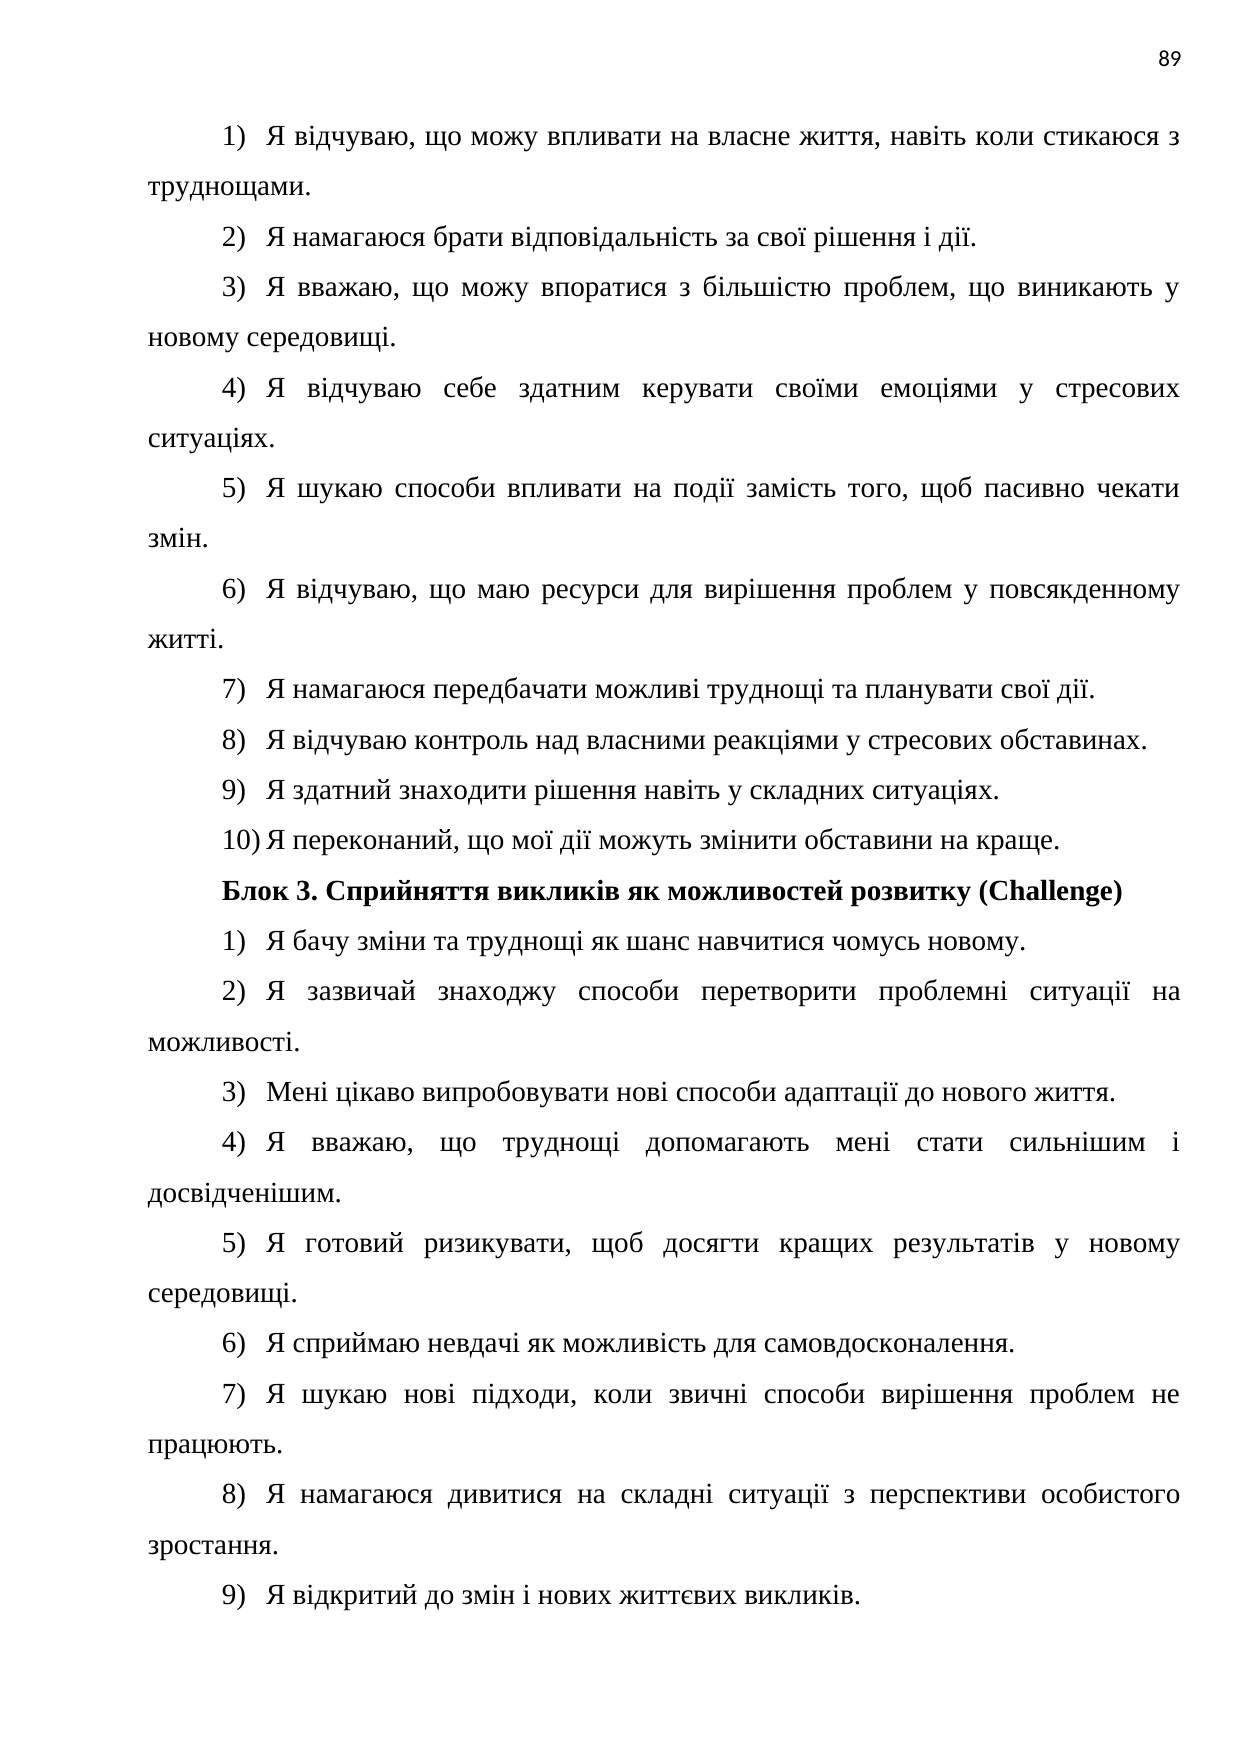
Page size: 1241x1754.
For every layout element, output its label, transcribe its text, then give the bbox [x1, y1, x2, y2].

list Я готовий ризикувати, щоб досягти кращих результатів у новому середовищі. [148, 1225, 1181, 1309]
list Я відчуваю, що маю ресурси для вирішення проблем у повсякденному житті. [148, 571, 1181, 655]
list Мені цікаво випробовувати нові способи адаптації до нового життя. [148, 1074, 1181, 1108]
list Я намагаюся брати відповідальність за свої рішення і дії. [148, 219, 1181, 252]
list Я відчуваю, що можу впливати на власне життя, навіть коли стикаюся з труднощами. [148, 118, 1181, 202]
list Я намагаюся передбачати можливі труднощі та планувати свої дії. [148, 672, 1181, 705]
list Я відкритий до змін і нових життєвих викликів. [148, 1577, 1181, 1611]
list Я бачу зміни та труднощі як шанс навчитися чомусь новому. [148, 923, 1181, 957]
list Я вважаю, що можу впоратися з більшістю проблем, що виникають у новому середовищі. [148, 269, 1181, 353]
list Я відчуваю контроль над власними реакціями у стресових обставинах. [148, 722, 1181, 755]
list Я переконаний, що мої дії можуть змінити обставини на краще. [148, 822, 1181, 856]
list Я сприймаю невдачі як можливість для самовдосконалення. [148, 1326, 1181, 1359]
list Я шукаю нові підходи, коли звичні способи вирішення проблем не працюють. [148, 1376, 1181, 1460]
list Я здатний знаходити рішення навіть у складних ситуаціях. [148, 772, 1181, 806]
text Блок 3. Сприйняття викликів як можливостей розвитку (Challenge) [148, 873, 1181, 906]
list Я шукаю способи впливати на події замість того, щоб пасивно чекати змін. [148, 470, 1181, 554]
list Я зазвичай знаходжу способи перетворити проблемні ситуації на можливості. [148, 973, 1181, 1057]
list Я відчуваю себе здатним керувати своїми емоціями у стресових ситуаціях. [148, 370, 1181, 453]
list Я вважаю, що труднощі допомагають мені стати сильнішим і досвідченішим. [148, 1124, 1181, 1208]
list Я намагаюся дивитися на складні ситуації з перспективи особистого зростання. [148, 1477, 1181, 1560]
